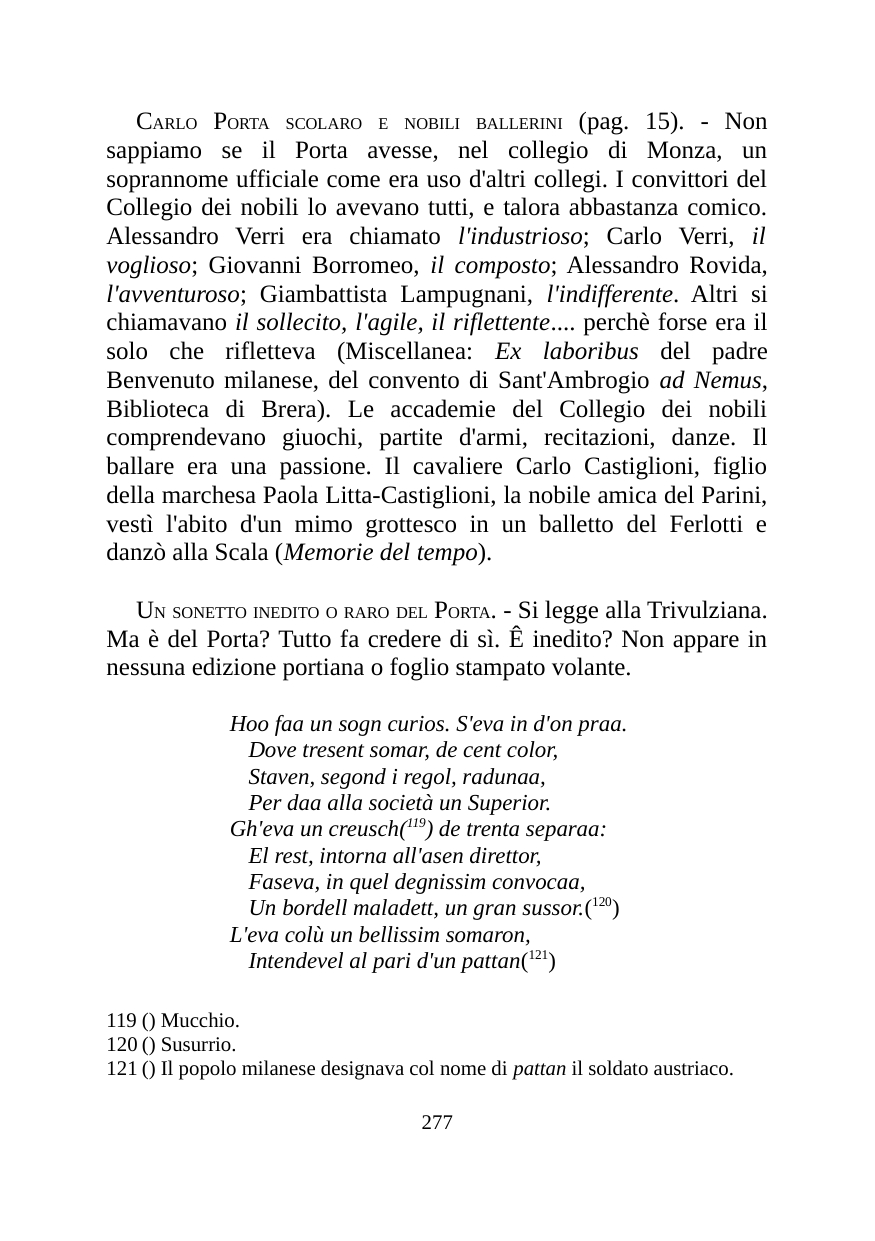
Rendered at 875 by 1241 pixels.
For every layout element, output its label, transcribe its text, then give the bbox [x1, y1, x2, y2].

text () Il popolo milanese designava col nome di pattan il soldato austriaco. [106, 1056, 768, 1080]
text Hoo faa un sogn curios. S'eva in d'on praa. [200, 710, 768, 736]
text Per daa alla società un Superior. [219, 789, 768, 815]
text Un sonetto inedito o raro del Porta. - Si legge alla Trivulziana. Ma è del Porta? Tutto fa credere di sì. Ê inedito? Non appare in nessuna edizione portiana o foglio stampato volante. [106, 595, 768, 681]
text Staven, segond i regol, radunaa, [219, 763, 768, 789]
text Un bordell maladett, un gran sussor.() [219, 894, 768, 921]
text Faseva, in quel degnissim convocaa, [219, 868, 768, 894]
text El rest, intorna all'asen direttor, [219, 842, 768, 868]
text Gh'eva un creusch() de trenta separaa: [200, 815, 768, 842]
text Carlo Porta scolaro e nobili ballerini (pag. 15). - Non sappiamo se il Porta avesse, nel collegio di Monza, un soprannome ufficiale come era uso d'altri collegi. I convittori del Collegio dei nobili lo avevano tutti, e talora abbastanza comico. Alessandro Verri era chiamato l'industrioso; Carlo Verri, il voglioso; Giovanni Borromeo, il composto; Alessandro Rovida, l'avventuroso; Giambattista Lampugnani, l'indifferente. Altri si chiamavano il sollecito, l'agile, il riflettente.... perchè forse era il solo che rifletteva (Miscellanea: Ex laboribus del padre Benvenuto milanese, del convento di Sant'Ambrogio ad Nemus, Biblioteca di Brera). Le accademie del Collegio dei nobili comprendevano giuochi, partite d'armi, recitazioni, danze. Il ballare era una passione. Il cavaliere Carlo Castiglioni, figlio della marchesa Paola Litta-Castiglioni, la nobile amica del Parini, vestì l'abito d'un mimo grottesco in un balletto del Ferlotti e danzò alla Scala (Memorie del tempo). [106, 106, 768, 566]
text L'eva colù un bellissim somaron, [200, 921, 768, 947]
text () Mucchio. [106, 1008, 768, 1032]
text () Susurrio. [106, 1032, 768, 1056]
text Intendevel al pari d'un pattan() [219, 947, 768, 973]
text Dove tresent somar, de cent color, [219, 736, 768, 763]
